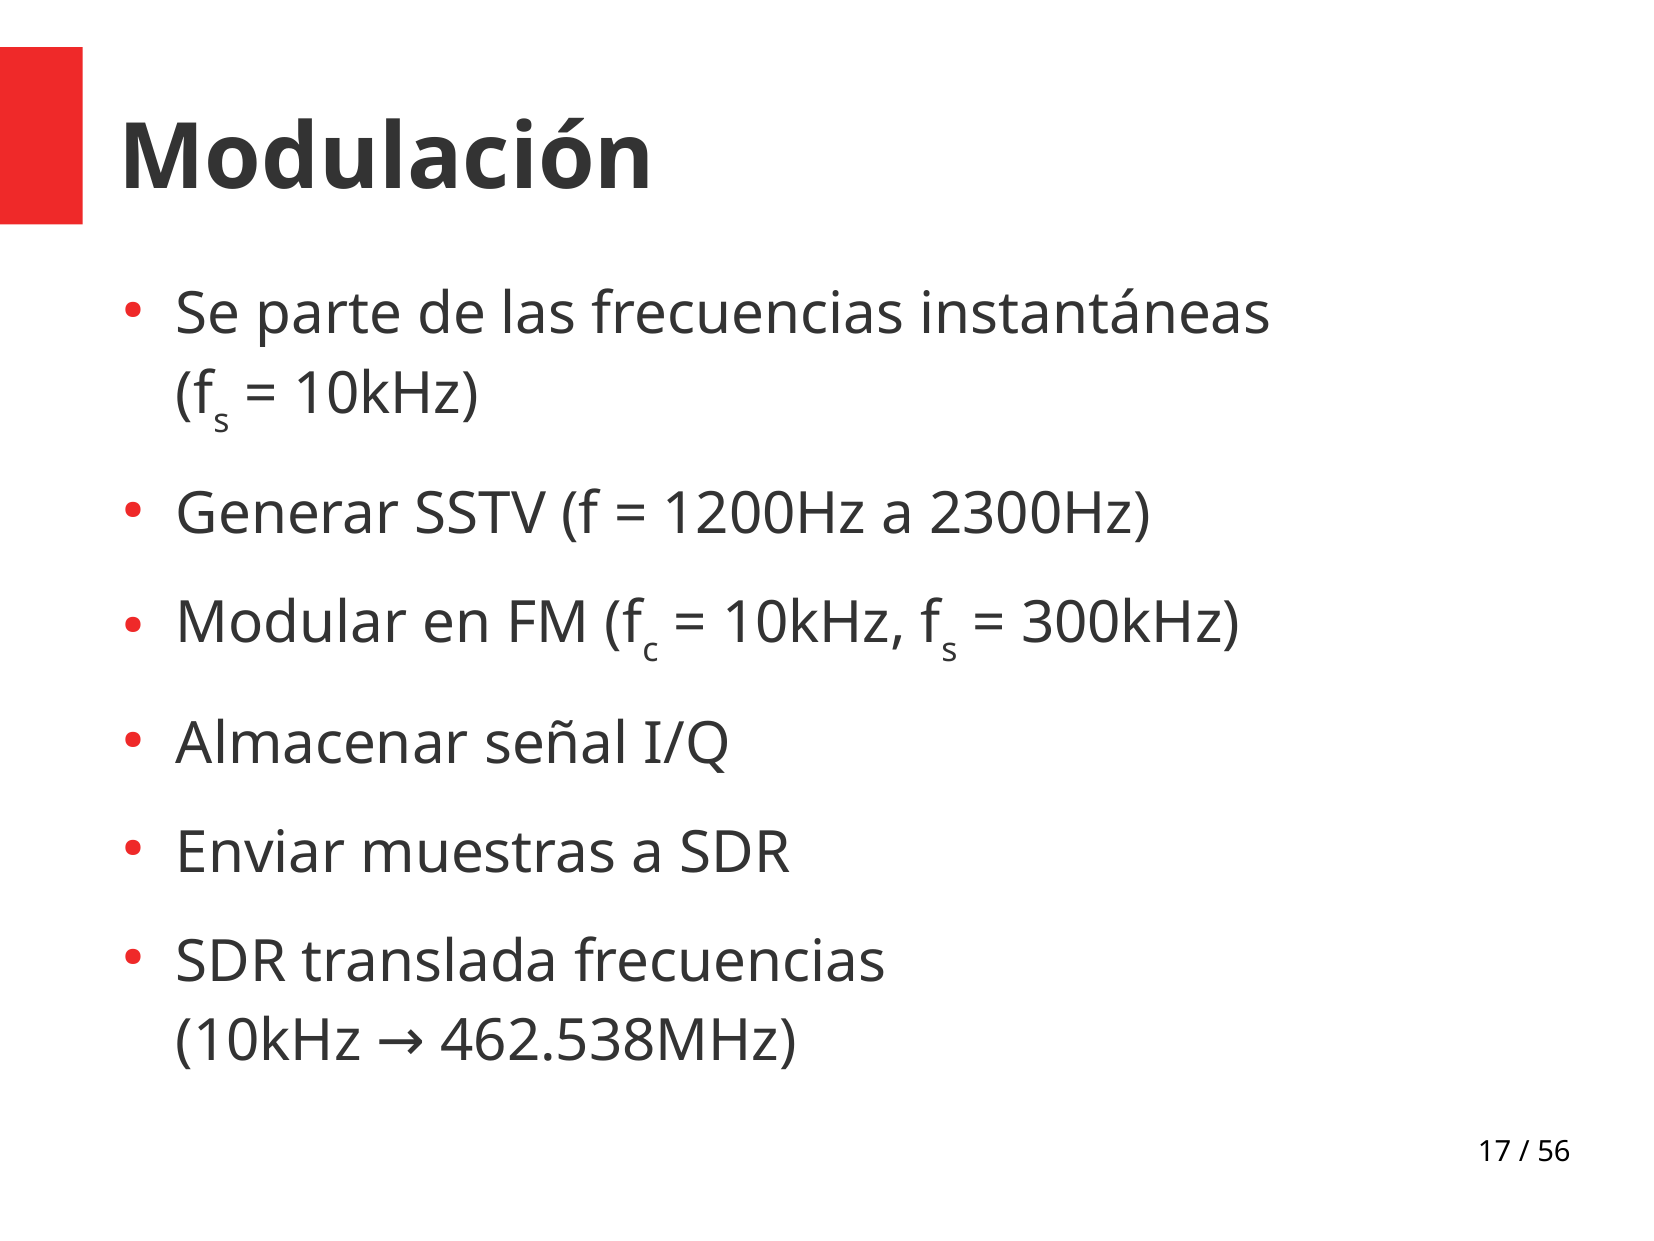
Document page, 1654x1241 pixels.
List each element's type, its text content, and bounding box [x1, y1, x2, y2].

title Modulación [118, 49, 1571, 257]
list Se parte de las frecuencias instantáneas (fs = 10kHz) Generar SSTV (f = 1200Hz a 2300Hz) Modular en FM (fc = 10kHz, fs = 300kHz) Almacenar señal I/Q Enviar muestras a SDR SDR translada frecuencias (10kHz → 462.538MHz) [105, 271, 1546, 991]
